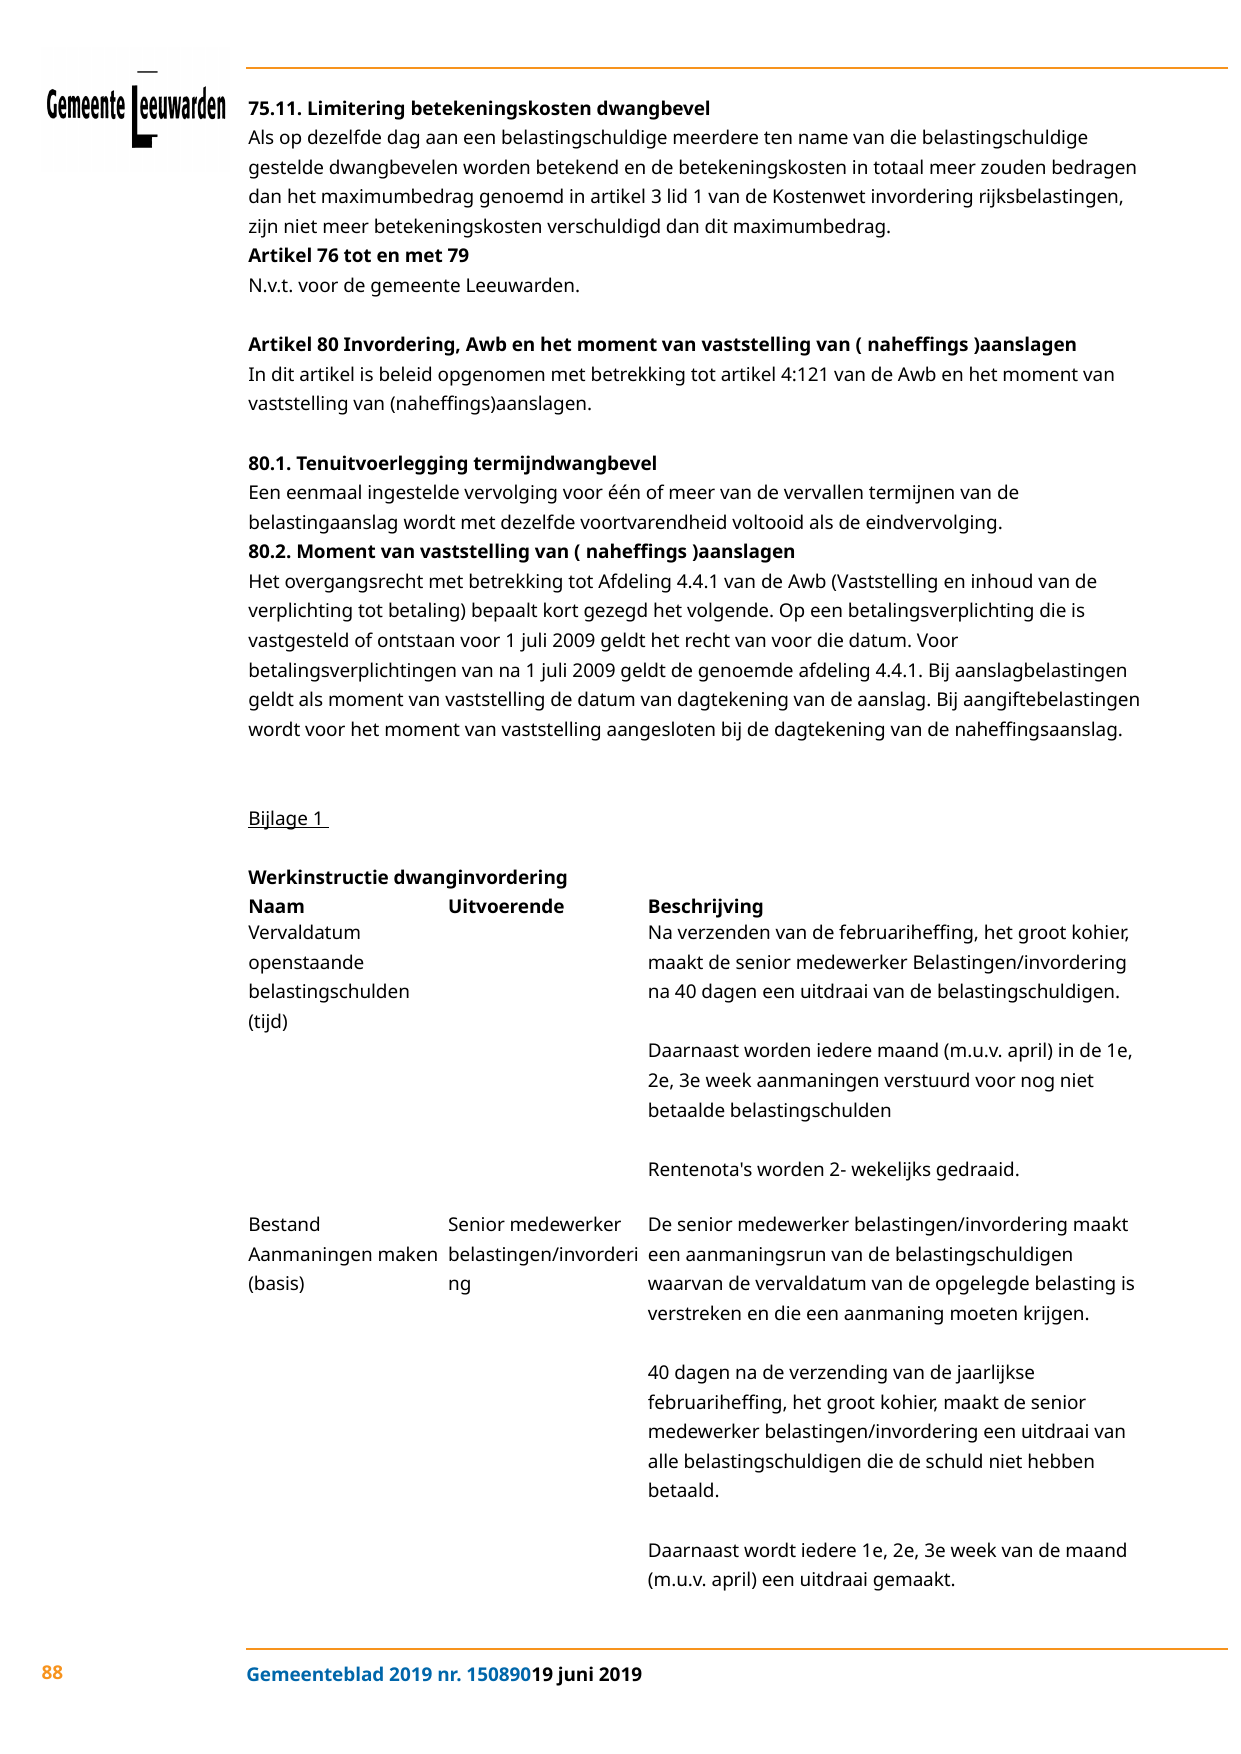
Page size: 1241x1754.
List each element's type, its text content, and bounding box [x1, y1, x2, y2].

text N.v.t. voor de gemeente Leeuwarden. [248, 272, 1152, 298]
table_cell Vervaldatum openstaande belastingschulden (tijd) [248, 919, 448, 1211]
table_header Beschrijving [648, 894, 1152, 919]
text Artikel 76 tot en met 79 [248, 243, 1152, 268]
table_header Naam [248, 894, 448, 919]
text Artikel 80 Invordering, Awb en het moment van vaststelling van ( naheffings )aanslagen [248, 331, 1152, 357]
table_header Uitvoerende [448, 894, 648, 919]
text Het overgangsrecht met betrekking tot Afdeling 4.4.1 van de Awb (Vaststelling en inhoud van de verplichting tot betaling) bepaalt kort gezegd het volgende. Op een betalingsverplichting die is vastgesteld of ontstaan voor 1 juli 2009 geldt het recht van voor die datum. Voor betalingsverplichtingen van na 1 juli 2009 geldt de genoemde afdeling 4.4.1. Bij aanslagbelastingen geldt als moment van vaststelling de datum van dagtekening van de aanslag. Bij aangiftebelastingen wordt voor het moment van vaststelling aangesloten bij de dagtekening van de naheffingsaanslag. [248, 568, 1152, 742]
table_cell De senior medewerker belastingen/invordering maakt een aanmaningsrun van de belastingschuldigen waarvan de vervaldatum van de opgelegde belasting is verstreken en die een aanmaning moeten krijgen. 40 dagen na de verzending van de jaarlijkse februariheffing, het groot kohier, maakt de senior medewerker belastingen/invordering een uitdraai van alle belastingschuldigen die de schuld niet hebben betaald. Daarnaast wordt iedere 1e, 2e, 3e week van de maand (m.u.v. april) een uitdraai gemaakt. [648, 1211, 1152, 1592]
table_cell Bestand Aanmaningen maken (basis) [248, 1211, 448, 1592]
text Als op dezelfde dag aan een belastingschuldige meerdere ten name van die belastingschuldige gestelde dwangbevelen worden betekend en de betekeningskosten in totaal meer zouden bedragen dan het maximumbedrag genoemd in artikel 3 lid 1 van de Kostenwet invordering rijksbelastingen, zijn niet meer betekeningskosten verschuldigd dan dit maximumbedrag. [248, 124, 1152, 239]
text Bijlage 1 [248, 805, 1152, 831]
table_cell Senior medewerker belastingen/invordering [448, 1211, 648, 1592]
text Werkinstructie dwanginvordering [248, 864, 1152, 890]
text Een eenmaal ingestelde vervolging voor één of meer van de vervallen termijnen van de belastingaanslag wordt met dezelfde voortvarendheid voltooid als de eindvervolging. [248, 479, 1152, 535]
table_cell Na verzenden van de februariheffing, het groot kohier, maakt de senior medewerker Belastingen/invordering na 40 dagen een uitdraai van de belastingschuldigen. Daarnaast worden iedere maand (m.u.v. april) in de 1e, 2e, 3e week aanmaningen verstuurd voor nog niet betaalde belastingschulden Rentenota's worden 2- wekelijks gedraaid. [648, 919, 1152, 1211]
table_cell [448, 919, 648, 1211]
text 75.11. Limitering betekeningskosten dwangbevel [248, 95, 1152, 121]
text 80.1. Tenuitvoerlegging termijndwangbevel [248, 450, 1152, 476]
text In dit artikel is beleid opgenomen met betrekking tot artikel 4:121 van de Awb en het moment van vaststelling van (naheffings)aanslagen. [248, 361, 1152, 416]
text 80.2. Moment van vaststelling van ( naheffings )aanslagen [248, 538, 1152, 564]
picture [41, 47, 231, 172]
